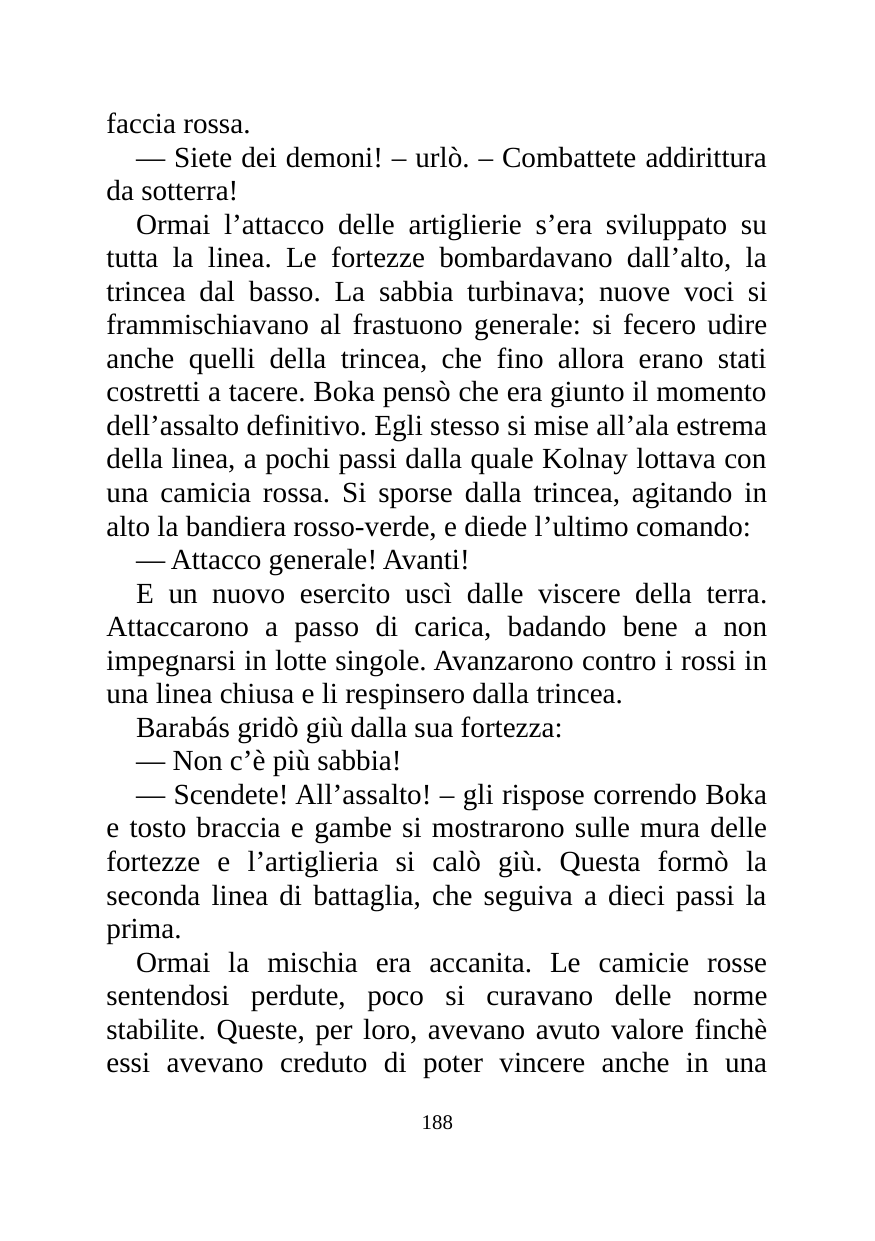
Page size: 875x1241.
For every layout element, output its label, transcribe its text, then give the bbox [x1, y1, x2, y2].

text — Scendete! All’assalto! – gli rispose correndo Boka e tosto braccia e gambe si mostrarono sulle mura delle fortezze e l’artiglieria si calò giù. Questa formò la seconda linea di battaglia, che seguiva a dieci passi la prima. [106, 777, 768, 945]
text E un nuovo esercito uscì dalle viscere della terra. Attaccarono a passo di carica, badando bene a non impegnarsi in lotte singole. Avanzarono contro i rossi in una linea chiusa e li respinsero dalla trincea. [106, 576, 768, 710]
text — Siete dei demoni! – urlò. – Combattete addirittura da sotterra! [106, 140, 768, 207]
text Ormai l’attacco delle artiglierie s’era sviluppato su tutta la linea. Le fortezze bombardavano dall’alto, la trincea dal basso. La sabbia turbinava; nuove voci si frammischiavano al frastuono generale: si fecero udire anche quelli della trincea, che fino allora erano stati costretti a tacere. Boka pensò che era giunto il momento dell’assalto definitivo. Egli stesso si mise all’ala estrema della linea, a pochi passi dalla quale Kolnay lottava con una camicia rossa. Si sporse dalla trincea, agitando in alto la bandiera rosso-verde, e diede l’ultimo comando: [106, 207, 768, 542]
text — Non c’è più sabbia! [106, 743, 768, 777]
text faccia rossa. [106, 106, 768, 140]
text Ormai la mischia era accanita. Le camicie rosse sentendosi perdute, poco si curavano delle norme stabilite. Queste, per loro, avevano avuto valore finchè essi avevano creduto di poter vincere anche in una [106, 945, 768, 1079]
text Barabás gridò giù dalla sua fortezza: [106, 710, 768, 743]
text — Attacco generale! Avanti! [106, 542, 768, 576]
